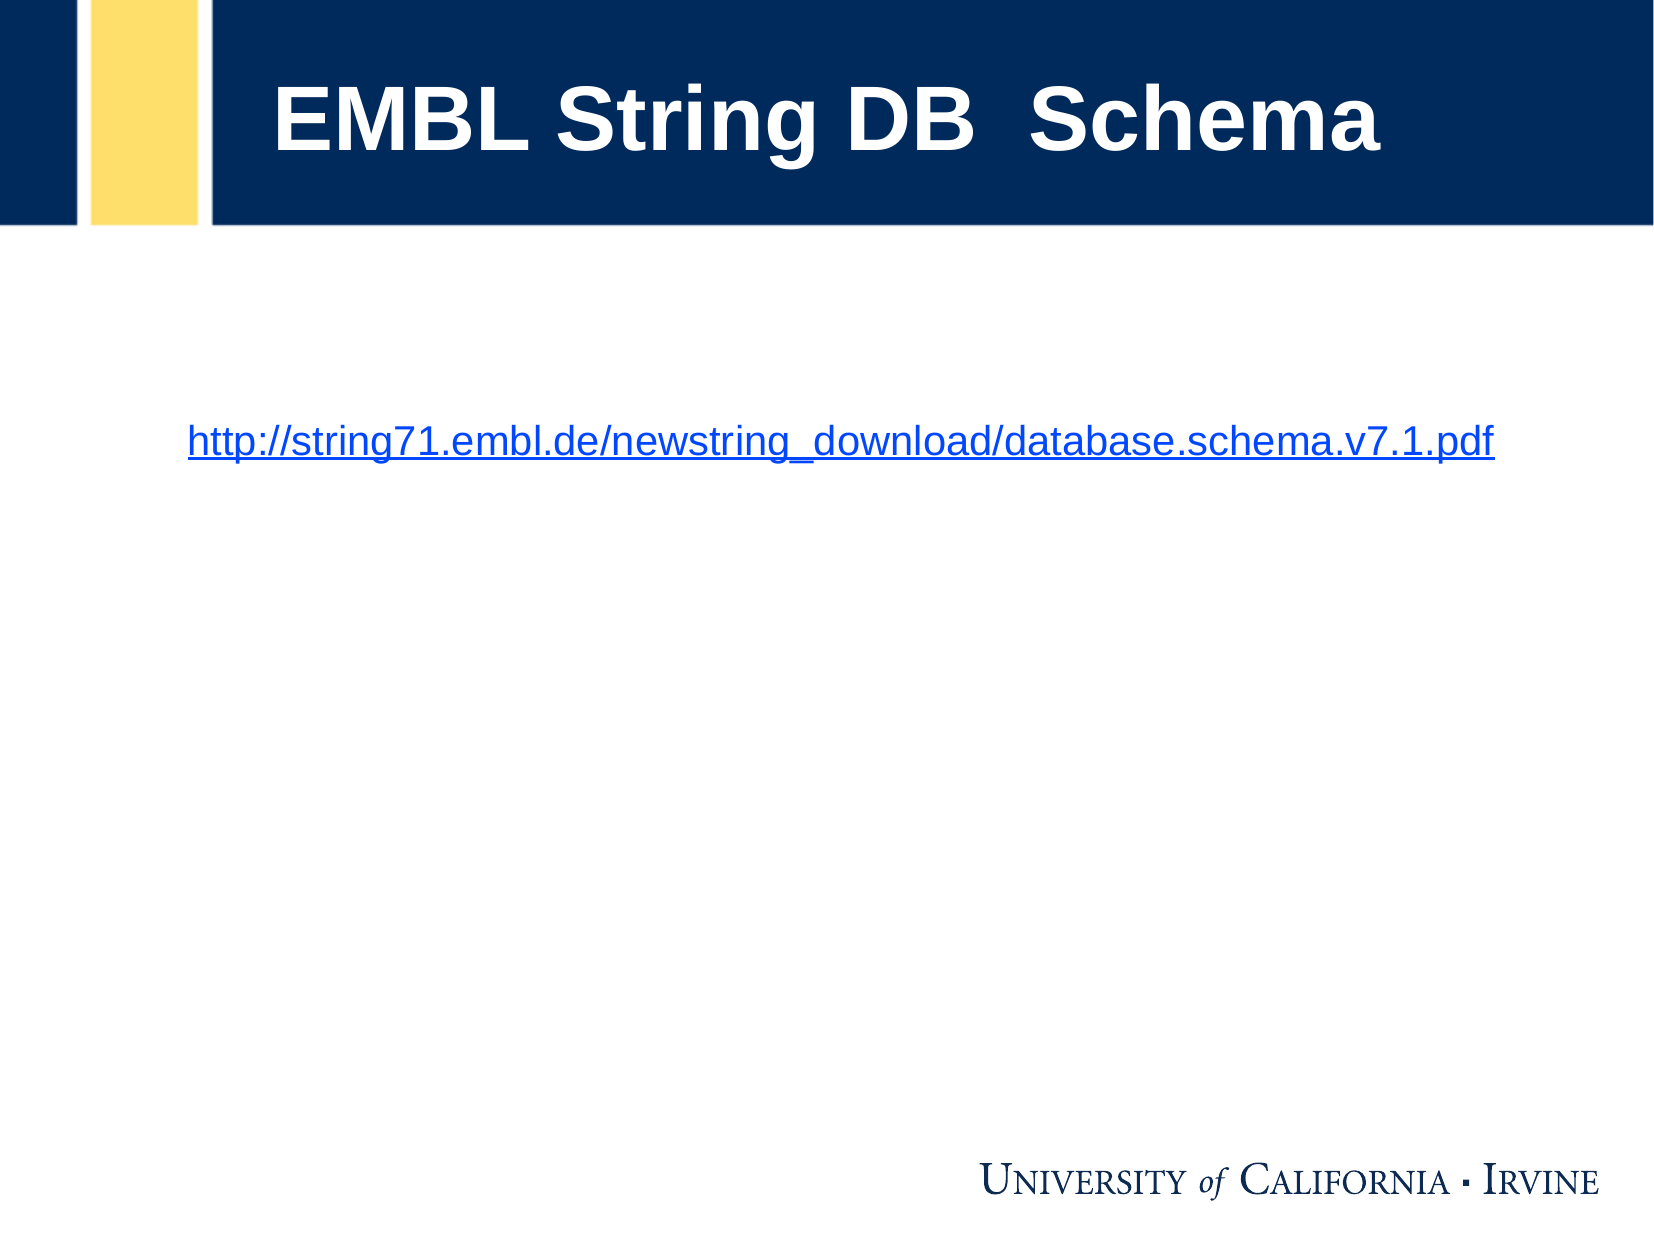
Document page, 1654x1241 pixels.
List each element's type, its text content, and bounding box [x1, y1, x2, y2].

title EMBL String DB Schema [257, 0, 1654, 228]
text_box http://string71.embl.de/newstring_download/database.schema.v7.1.pdf [172, 409, 1561, 472]
picture [0, 0, 1654, 1241]
